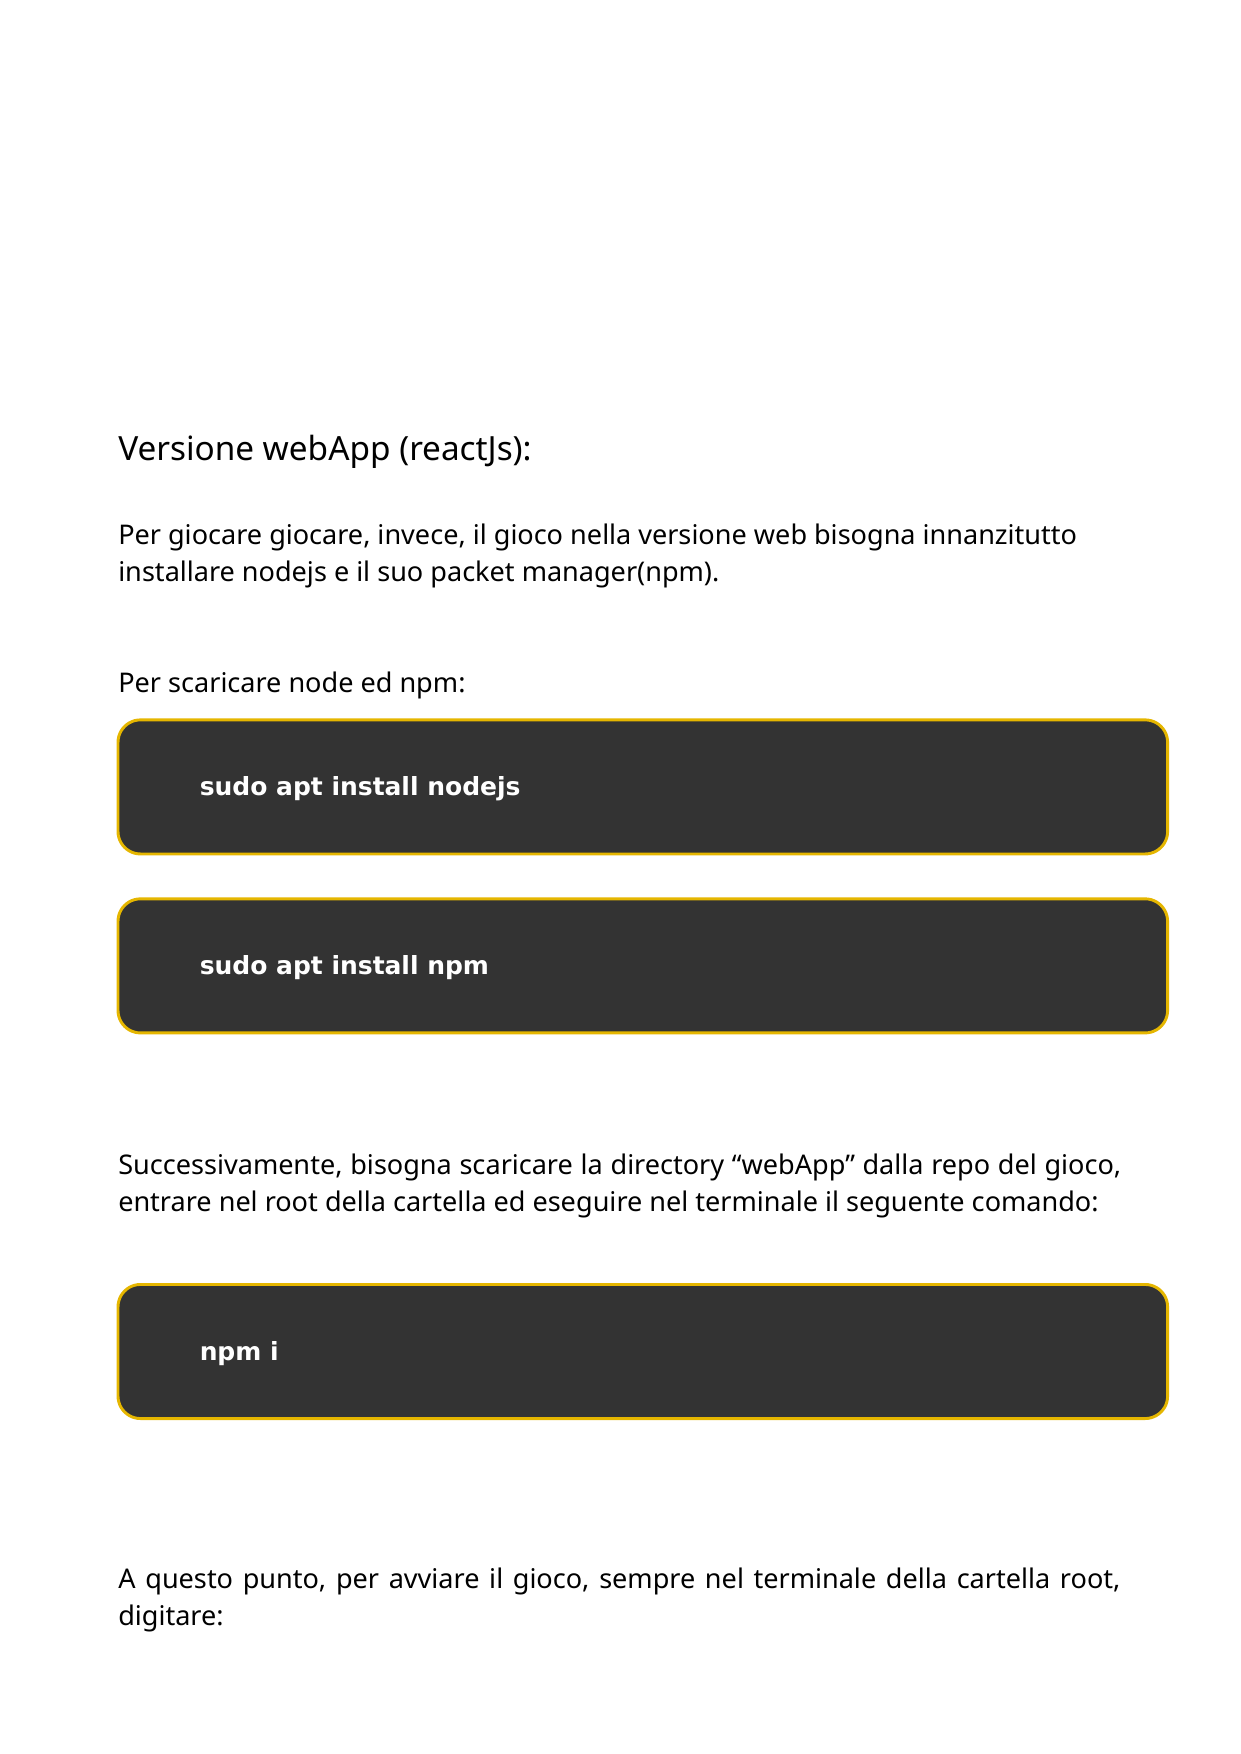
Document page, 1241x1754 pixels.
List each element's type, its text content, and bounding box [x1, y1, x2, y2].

text Versione webApp (reactJs): [118, 425, 1122, 470]
text Per scaricare node ed npm: [118, 663, 1122, 700]
text A questo punto, per avviare il gioco, sempre nel terminale della cartella root, digitare: [118, 1559, 1122, 1633]
text Per giocare giocare, invece, il gioco nella versione web bisogna innanzitutto installare nodejs e il suo packet manager(npm). [118, 516, 1122, 589]
text Successivamente, bisogna scaricare la directory “webApp” dalla repo del gioco, entrare nel root della cartella ed eseguire nel terminale il seguente comando: [118, 1145, 1122, 1219]
